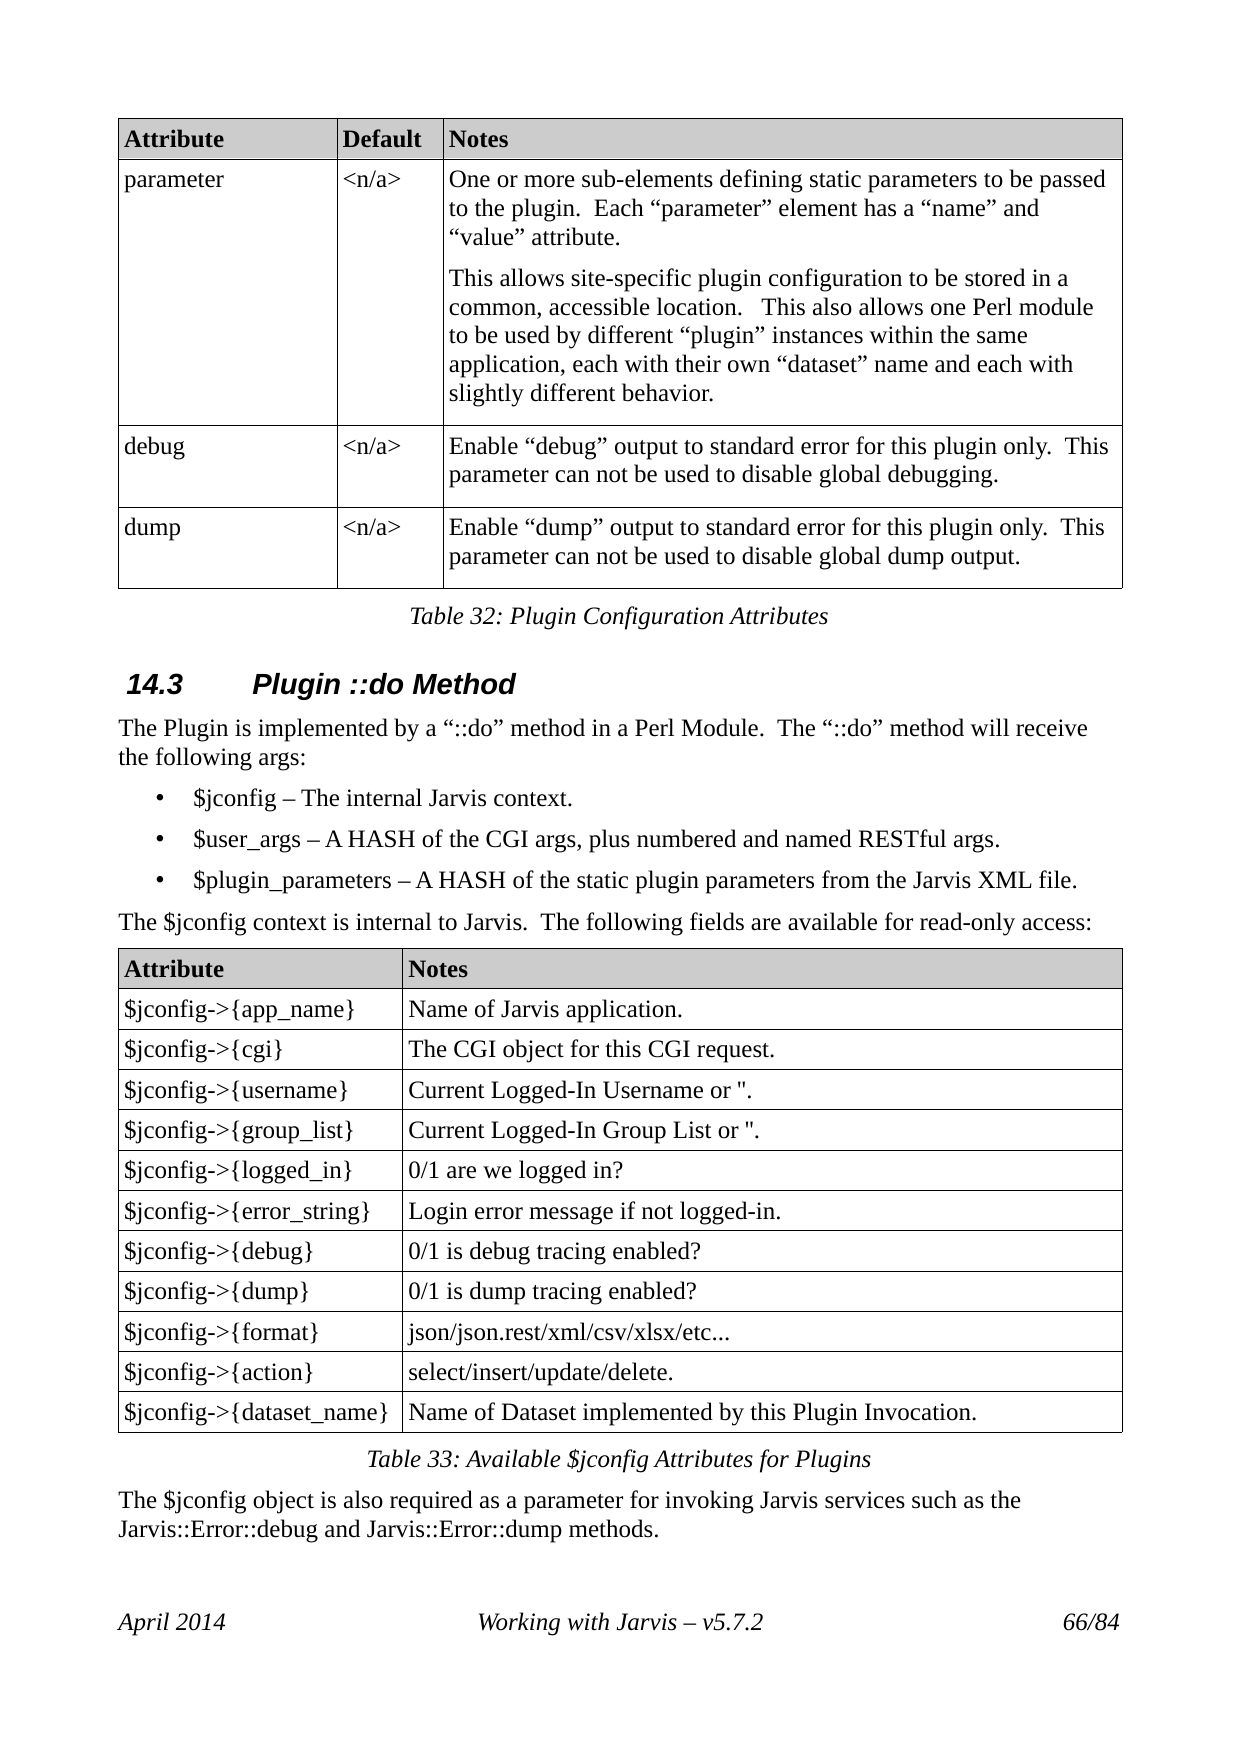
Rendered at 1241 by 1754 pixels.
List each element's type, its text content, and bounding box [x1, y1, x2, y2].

table_cell One or more sub-elements defining static parameters to be passed to the plugin. Each “parameter” element has a “name” and “value” attribute. This allows site-specific plugin configuration to be stored in a common, accessible location. This also allows one Perl module to be used by different “plugin” instances within the same application, each with their own “dataset” name and each with slightly different behavior. [444, 160, 1122, 425]
table_cell Current Logged-In Username or ''. [403, 1070, 1122, 1109]
list $plugin_parameters – A HASH of the static plugin parameters from the Jarvis XML file. [156, 866, 1122, 894]
table_cell $jconfig->{logged_in} [119, 1151, 402, 1190]
table_cell Name of Jarvis application. [403, 989, 1122, 1029]
table_cell $jconfig->{action} [119, 1352, 402, 1391]
list $user_args – A HASH of the CGI args, plus numbered and named RESTful args. [156, 824, 1122, 853]
table_cell $jconfig->{error_string} [119, 1191, 402, 1230]
table_cell 0/1 are we logged in? [403, 1151, 1122, 1190]
text Table 33: Available $jconfig Attributes for Plugins [118, 1444, 1122, 1473]
table_cell $jconfig->{group_list} [119, 1110, 402, 1149]
text The Plugin is implemented by a “::do” method in a Perl Module. The “::do” method will receive the following args: [118, 713, 1122, 771]
table_cell debug [119, 426, 337, 507]
table_cell $jconfig->{app_name} [119, 989, 402, 1029]
table_cell $jconfig->{debug} [119, 1231, 402, 1271]
table_header Attribute [119, 119, 337, 158]
table_cell Enable “dump” output to standard error for this plugin only. This parameter can not be used to disable global dump output. [444, 508, 1122, 588]
table_cell parameter [119, 160, 337, 425]
table_cell 0/1 is debug tracing enabled? [403, 1231, 1122, 1271]
table_cell $jconfig->{dataset_name} [119, 1392, 402, 1432]
table_cell <n/a> [338, 160, 443, 425]
subtitle Plugin ::do Method [118, 667, 1122, 701]
table_cell $jconfig->{format} [119, 1312, 402, 1351]
text The $jconfig object is also required as a parameter for invoking Jarvis services such as the Jarvis::Error::debug and Jarvis::Error::dump methods. [118, 1486, 1122, 1543]
table_cell $jconfig->{cgi} [119, 1030, 402, 1069]
table_cell Name of Dataset implemented by this Plugin Invocation. [403, 1392, 1122, 1432]
table_cell dump [119, 508, 337, 588]
table_cell select/insert/update/delete. [403, 1352, 1122, 1391]
table_header Attribute [119, 949, 402, 988]
table_cell Current Logged-In Group List or ''. [403, 1110, 1122, 1149]
table_header Default [338, 119, 443, 158]
text The $jconfig context is internal to Jarvis. The following fields are available for read-only access: [118, 907, 1122, 936]
table_header Notes [403, 949, 1122, 988]
list $jconfig – The internal Jarvis context. [156, 783, 1122, 812]
table_cell Login error message if not logged-in. [403, 1191, 1122, 1230]
text Table 32: Plugin Configuration Attributes [118, 601, 1122, 629]
table_cell The CGI object for this CGI request. [403, 1030, 1122, 1069]
table_cell <n/a> [338, 508, 443, 588]
table_cell $jconfig->{dump} [119, 1272, 402, 1311]
table_header Notes [444, 119, 1122, 158]
table_cell Enable “debug” output to standard error for this plugin only. This parameter can not be used to disable global debugging. [444, 426, 1122, 507]
table_cell $jconfig->{username} [119, 1070, 402, 1109]
table_cell 0/1 is dump tracing enabled? [403, 1272, 1122, 1311]
table_cell json/json.rest/xml/csv/xlsx/etc... [403, 1312, 1122, 1351]
table_cell <n/a> [338, 426, 443, 507]
